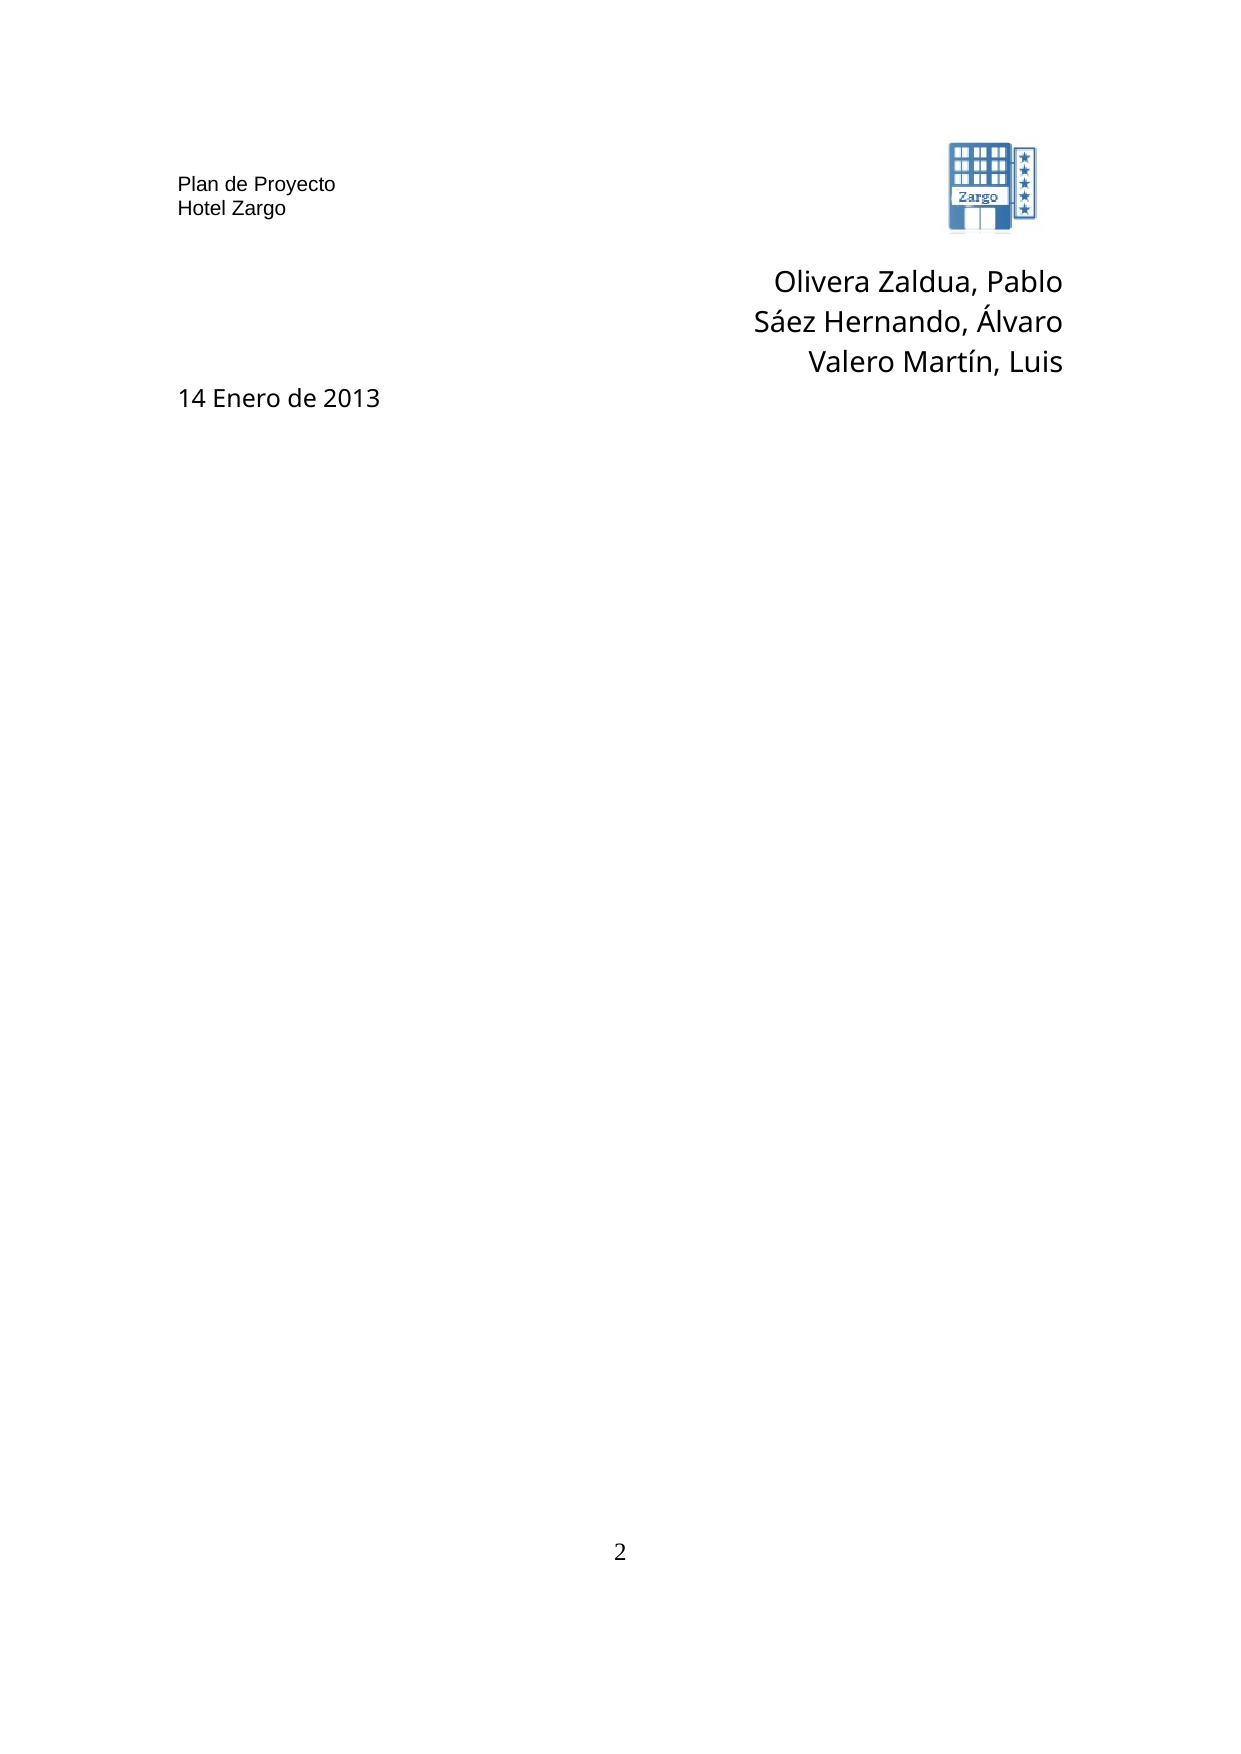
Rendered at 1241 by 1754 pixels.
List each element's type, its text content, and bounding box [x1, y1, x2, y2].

picture [939, 134, 1045, 234]
text 14 Enero de 2013 [177, 381, 1063, 415]
text Olivera Zaldua, Pablo Sáez Hernando, Álvaro Valero Martín, Luis [399, 262, 1063, 381]
